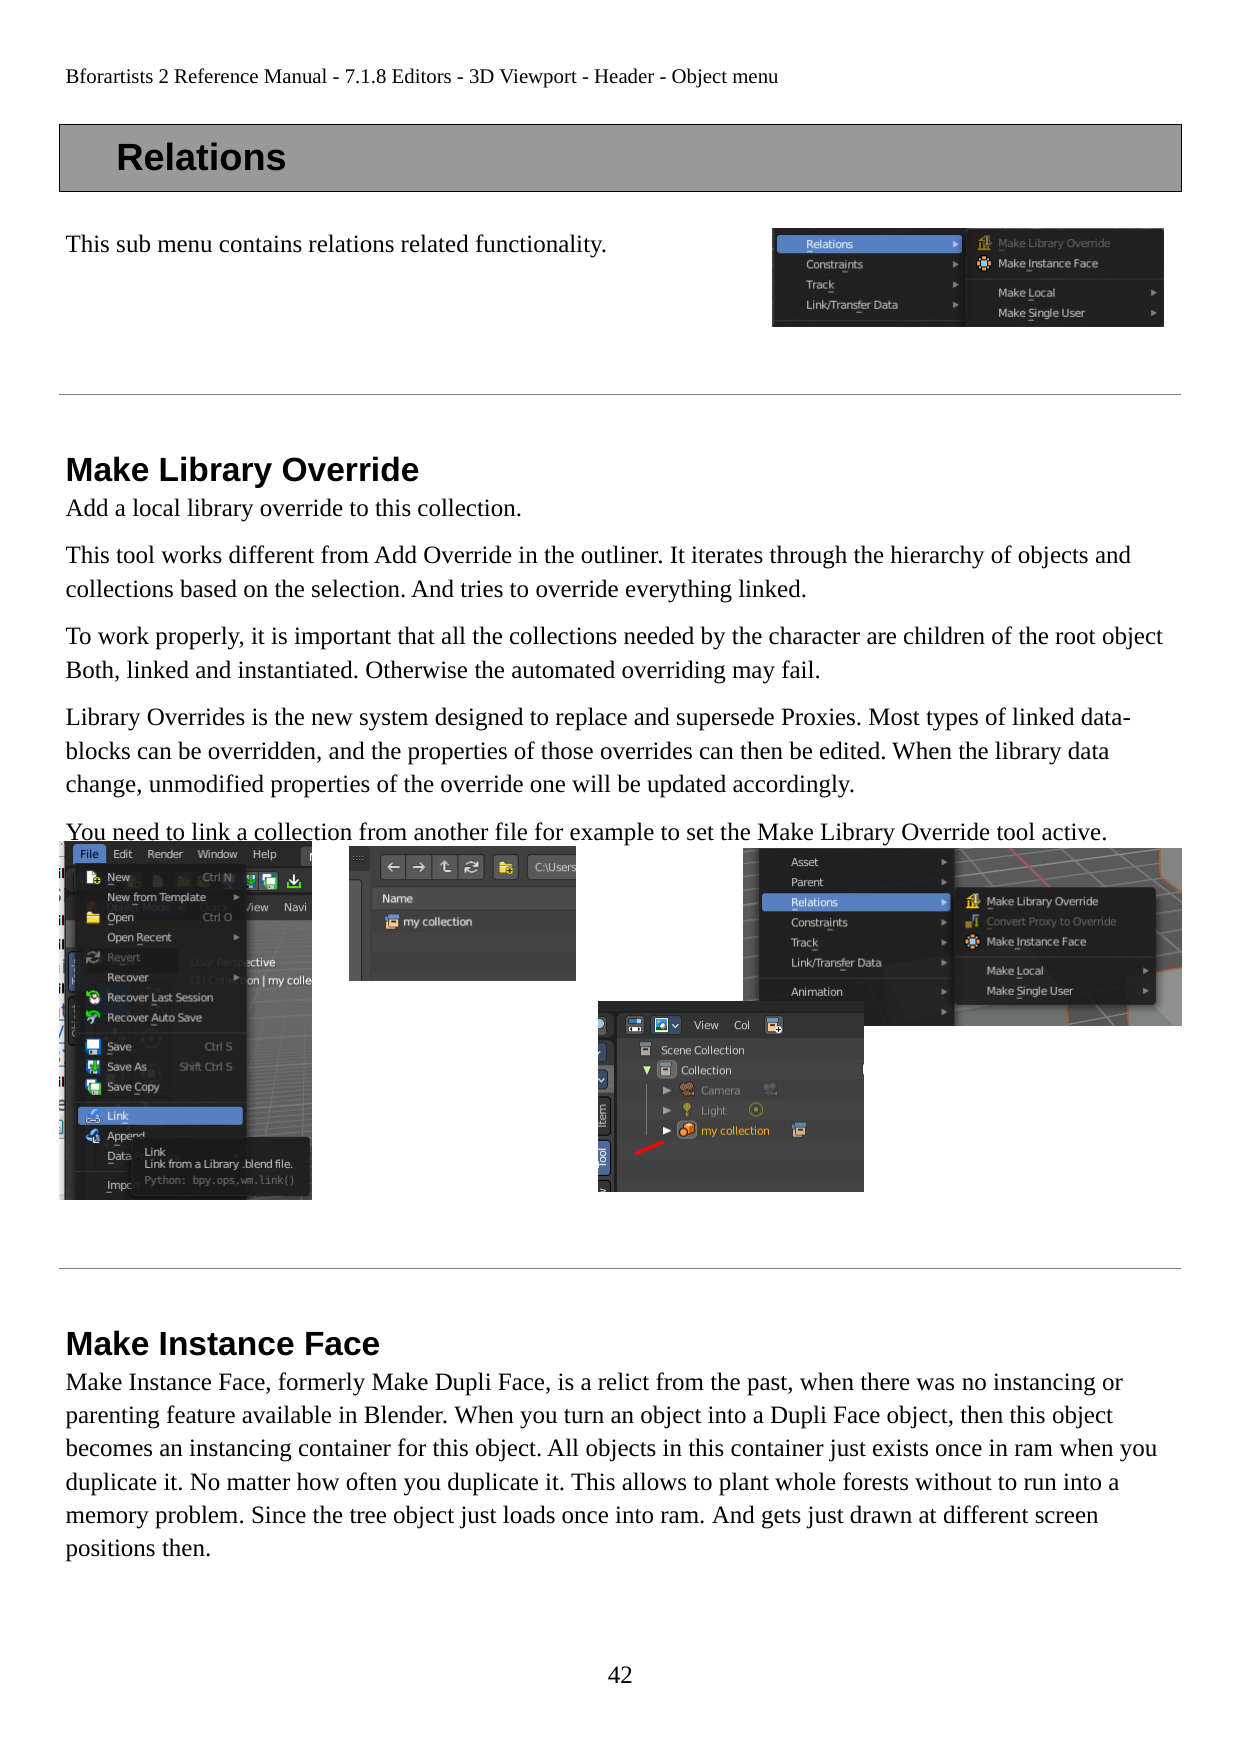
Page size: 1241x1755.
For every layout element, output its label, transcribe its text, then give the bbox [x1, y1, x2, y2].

subtitle Make Instance Face [59, 1319, 1181, 1362]
subtitle Make Library Override [59, 444, 1181, 487]
picture [772, 228, 1164, 327]
picture [349, 846, 576, 981]
text This tool works different from Add Override in the outliner. It iterates through the hierarchy of objects and collections based on the selection. And tries to override everything linked. [59, 535, 1181, 602]
picture [598, 848, 1182, 1192]
text Library Overrides is the new system designed to replace and supersede Proxies. Most types of linked data-blocks can be overridden, and the properties of those overrides can then be edited. When the library data change, unmodified properties of the override one will be updated accordingly. [59, 697, 1181, 798]
text Make Instance Face, formerly Make Dupli Face, is a relict from the past, when there was no instancing or parenting feature available in Blender. When you turn an object into a Dupli Face object, then this object becomes an instancing container for this object. All objects in this container just exists once in ram when you duplicate it. No matter how often you duplicate it. This allows to plant whole forests without to run into a memory problem. Since the tree object just loads once into ram. And gets just drawn at different screen positions then. [59, 1362, 1181, 1568]
table_header Relations [60, 125, 1181, 191]
text You need to link a collection from another file for example to set the Make Library Override tool active. [59, 812, 1181, 846]
picture [59, 841, 312, 1200]
text This sub menu contains relations related functionality. [59, 224, 1181, 258]
text Add a local library override to this collection. [59, 487, 1181, 521]
text To work properly, it is important that all the collections needed by the character are children of the root object Both, linked and instantiated. Otherwise the automated overriding may fail. [59, 616, 1181, 683]
